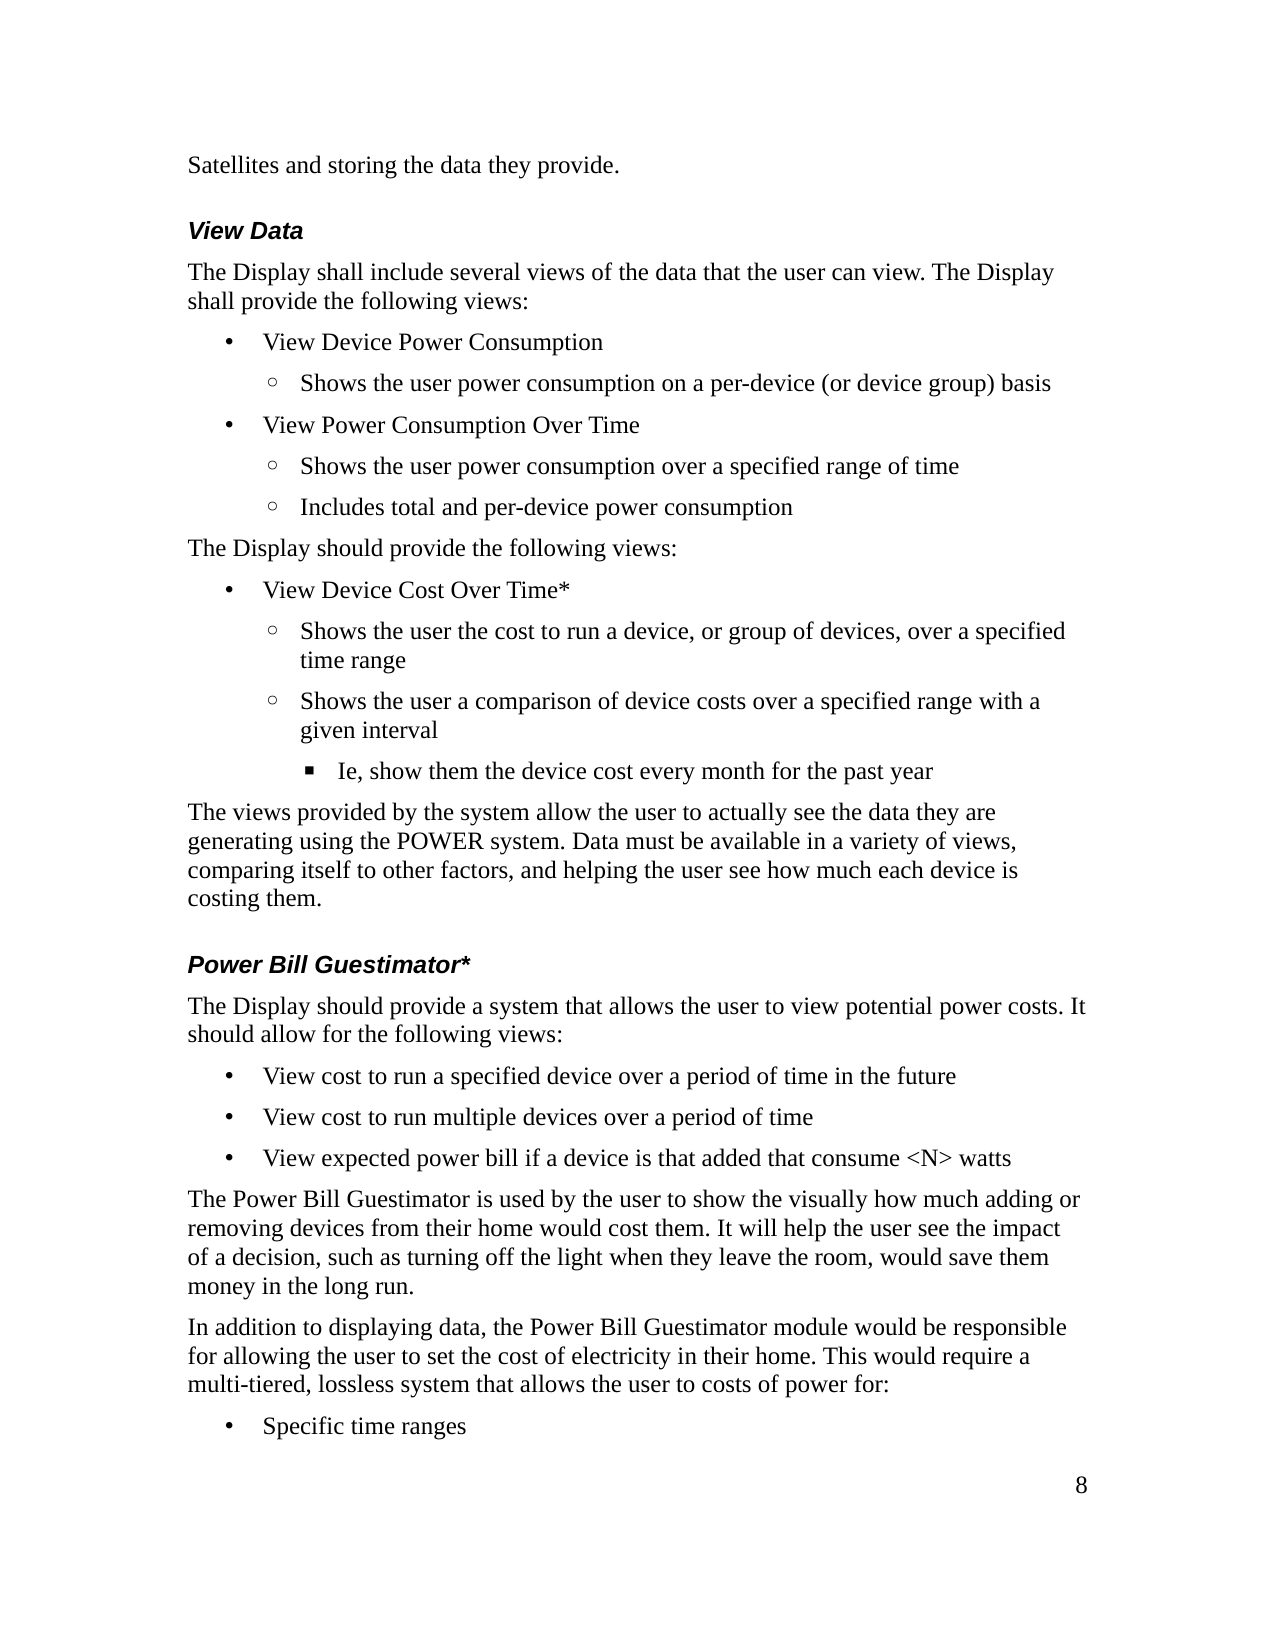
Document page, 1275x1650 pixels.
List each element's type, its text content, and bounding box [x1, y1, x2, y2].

text The Display should provide a system that allows the user to view potential power costs. It should allow for the following views: [187, 991, 1087, 1048]
list View Device Cost Over Time* [225, 575, 1087, 603]
text The Power Bill Guestimator is used by the user to show the visually how much adding or removing devices from their home would cost them. It will help the user see the impact of a decision, such as turning off the light when they leave the room, would save them money in the long run. [187, 1184, 1087, 1299]
text In addition to displaying data, the Power Bill Guestimator module would be responsible for allowing the user to set the cost of electricity in their home. This would require a multi-tiered, lossless system that allows the user to costs of power for: [187, 1312, 1087, 1398]
text The Display shall include several views of the data that the user can view. The Display shall provide the following views: [187, 257, 1087, 315]
list Shows the user power consumption on a per-device (or device group) basis [262, 368, 1087, 397]
list Includes total and per-device power consumption [262, 492, 1087, 521]
list View cost to run a specified device over a period of time in the future [225, 1061, 1087, 1089]
text The Display should provide the following views: [187, 533, 1087, 562]
text The views provided by the system allow the user to actually see the data they are generating using the POWER system. Data must be available in a variety of views, comparing itself to other factors, and helping the user see how much each device is costing them. [187, 797, 1087, 912]
list View cost to run multiple devices over a period of time [225, 1102, 1087, 1131]
text Satellites and storing the data they provide. [187, 150, 1087, 179]
subtitle View Data [187, 216, 1087, 245]
list Ie, show them the device cost every month for the past year [300, 756, 1087, 785]
subtitle Power Bill Guestimator* [187, 950, 1087, 978]
list Shows the user the cost to run a device, or group of devices, over a specified time range [262, 616, 1087, 673]
list View Device Power Consumption [225, 327, 1087, 356]
list View Power Consumption Over Time [225, 410, 1087, 438]
list View expected power bill if a device is that added that consume <N> watts [225, 1143, 1087, 1172]
list Shows the user a comparison of device costs over a specified range with a given interval [262, 686, 1087, 743]
list Specific time ranges [225, 1411, 1087, 1439]
list Shows the user power consumption over a specified range of time [262, 451, 1087, 480]
